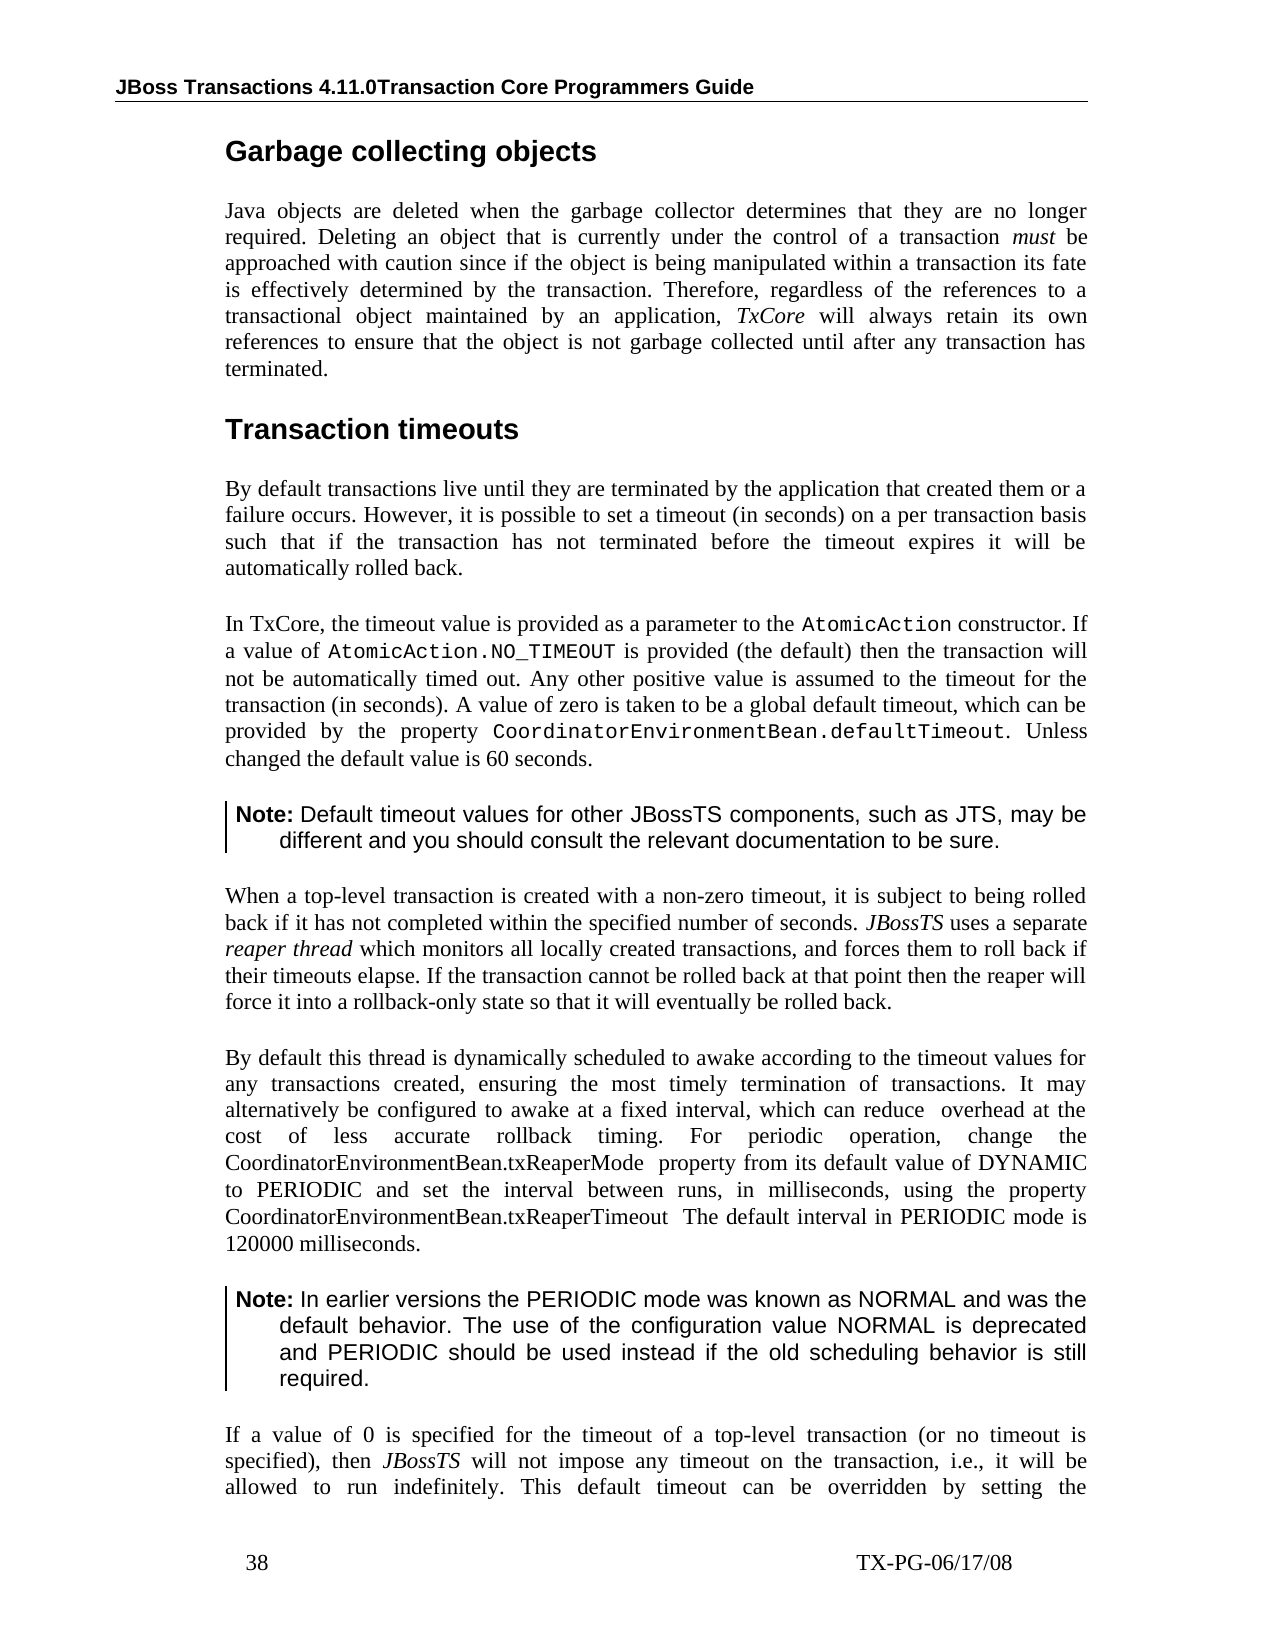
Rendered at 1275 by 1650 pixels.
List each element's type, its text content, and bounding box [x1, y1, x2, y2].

subtitle Transaction timeouts [225, 412, 1088, 446]
subtitle Garbage collecting objects [225, 134, 1088, 167]
text When a top-level transaction is created with a non-zero timeout, it is subject to being rolled back if it has not completed within the specified number of seconds. JBossTS uses a separate reaper thread which monitors all locally created transactions, and forces them to roll back if their timeouts elapse. If the transaction cannot be rolled back at that point then the reaper will force it into a rollback-only state so that it will eventually be rolled back. [225, 883, 1088, 1014]
list In earlier versions the PERIODIC mode was known as NORMAL and was the default behavior. The use of the configuration value NORMAL is deprecated and PERIODIC should be used instead if the old scheduling behavior is still required. [227, 1286, 1088, 1391]
list Default timeout values for other JBossTS components, such as JTS, may be different and you should consult the relevant documentation to be sure. [227, 801, 1088, 853]
text By default this thread is dynamically scheduled to awake according to the timeout values for any transactions created, ensuring the most timely termination of transactions. It may alternatively be configured to awake at a fixed interval, which can reduce overhead at the cost of less accurate rollback timing. For periodic operation, change the CoordinatorEnvironmentBean.txReaperMode property from its default value of DYNAMIC to PERIODIC and set the interval between runs, in milliseconds, using the property CoordinatorEnvironmentBean.txReaperTimeout The default interval in PERIODIC mode is 120000 milliseconds. [225, 1043, 1088, 1257]
text Java objects are deleted when the garbage collector determines that they are no longer required. Deleting an object that is currently under the control of a transaction must be approached with caution since if the object is being manipulated within a transaction its fate is effectively determined by the transaction. Therefore, regardless of the references to a transactional object maintained by an application, TxCore will always retain its own references to ensure that the object is not garbage collected until after any transaction has terminated. [225, 197, 1088, 381]
text By default transactions live until they are terminated by the application that created them or a failure occurs. However, it is possible to set a timeout (in seconds) on a per transaction basis such that if the transaction has not terminated before the timeout expires it will be automatically rolled back. [225, 475, 1088, 581]
text In TxCore, the timeout value is provided as a parameter to the AtomicAction constructor. If a value of AtomicAction.NO_TIMEOUT is provided (the default) then the transaction will not be automatically timed out. Any other positive value is assumed to the timeout for the transaction (in seconds). A value of zero is taken to be a global default timeout, which can be provided by the property CoordinatorEnvironmentBean.defaultTimeout. Unless changed the default value is 60 seconds. [225, 610, 1088, 772]
text If a value of 0 is specified for the timeout of a top-level transaction (or no timeout is specified), then JBossTS will not impose any timeout on the transaction, i.e., it will be allowed to run indefinitely. This default timeout can be overridden by setting the [225, 1421, 1088, 1500]
